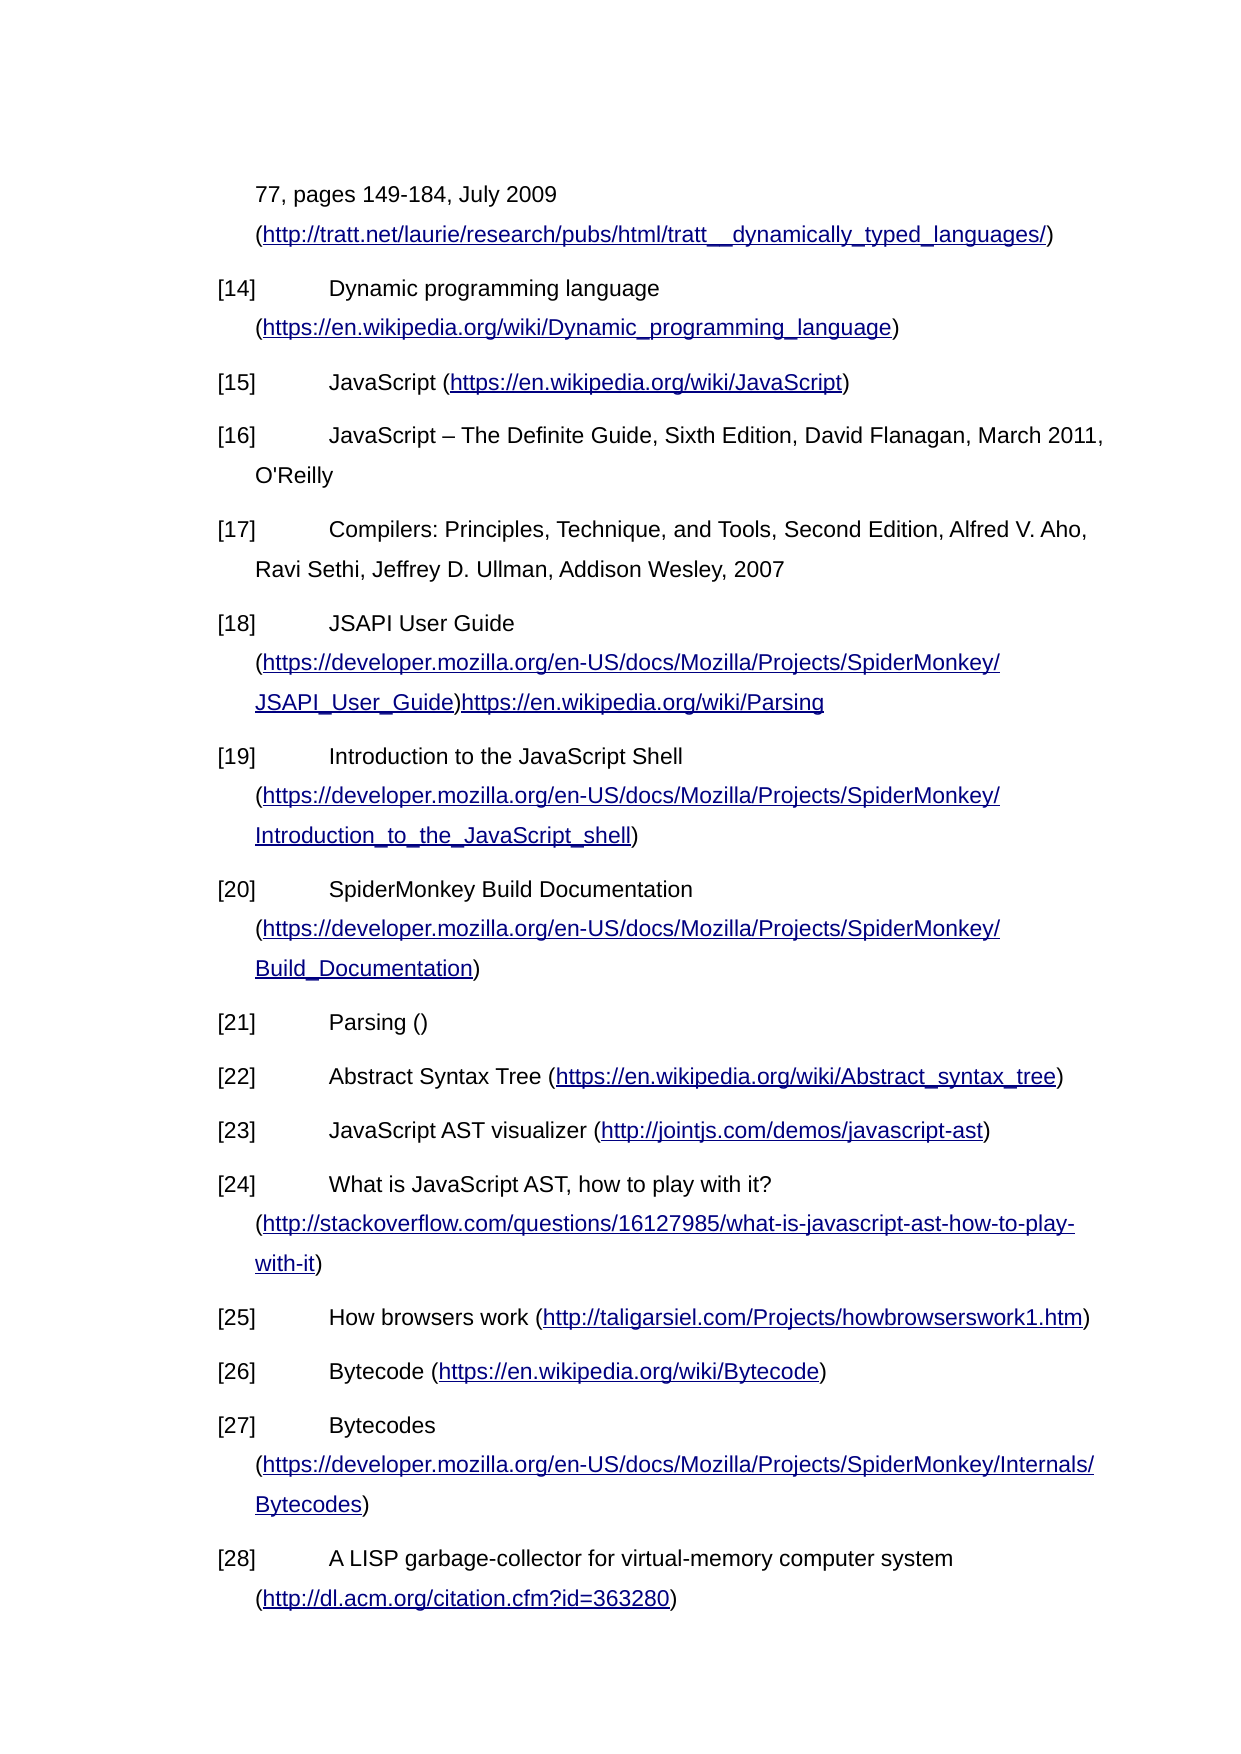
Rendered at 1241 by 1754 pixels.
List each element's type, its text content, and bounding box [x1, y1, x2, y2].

list JavaScript – The Definite Guide, Sixth Edition, David Flanagan, March 2011, O'Reilly [217, 422, 1122, 488]
list A LISP garbage-collector for virtual-memory computer system (http://dl.acm.org/citation.cfm?id=363280) [217, 1545, 1122, 1611]
list Parsing () [217, 1009, 1122, 1035]
list Bytecodes (https://developer.mozilla.org/en-US/docs/Mozilla/Projects/SpiderMonkey/Internals/Bytecodes) [217, 1412, 1122, 1517]
list Dynamic programming language (https://en.wikipedia.org/wiki/Dynamic_programming_language) [217, 275, 1122, 341]
list JSAPI User Guide (https://developer.mozilla.org/en-US/docs/Mozilla/Projects/SpiderMonkey/JSAPI_User_Guide)https://en.wikipedia.org/wiki/Parsing [217, 609, 1122, 715]
list SpiderMonkey Build Documentation (https://developer.mozilla.org/en-US/docs/Mozilla/Projects/SpiderMonkey/Build_Documentation) [217, 876, 1122, 981]
list What is JavaScript AST, how to play with it? (http://stackoverflow.com/questions/16127985/what-is-javascript-ast-how-to-play-with-it) [217, 1171, 1122, 1276]
list How browsers work (http://taligarsiel.com/Projects/howbrowserswork1.htm) [217, 1304, 1122, 1330]
list JavaScript (https://en.wikipedia.org/wiki/JavaScript) [217, 368, 1122, 395]
list Compilers: Principles, Technique, and Tools, Second Edition, Alfred V. Aho, Ravi Sethi, Jeffrey D. Ullman, Addison Wesley, 2007 [217, 516, 1122, 582]
list Bytecode (https://en.wikipedia.org/wiki/Bytecode) [217, 1358, 1122, 1384]
list JavaScript AST visualizer (http://jointjs.com/demos/javascript-ast) [217, 1117, 1122, 1143]
list 77, pages 149-184, July 2009 (http://tratt.net/laurie/research/pubs/html/tratt__dynamically_typed_languages/) [217, 181, 1122, 247]
list Abstract Syntax Tree (https://en.wikipedia.org/wiki/Abstract_syntax_tree) [217, 1063, 1122, 1089]
list Introduction to the JavaScript Shell (https://developer.mozilla.org/en-US/docs/Mozilla/Projects/SpiderMonkey/Introduction_to_the_JavaScript_shell) [217, 743, 1122, 848]
